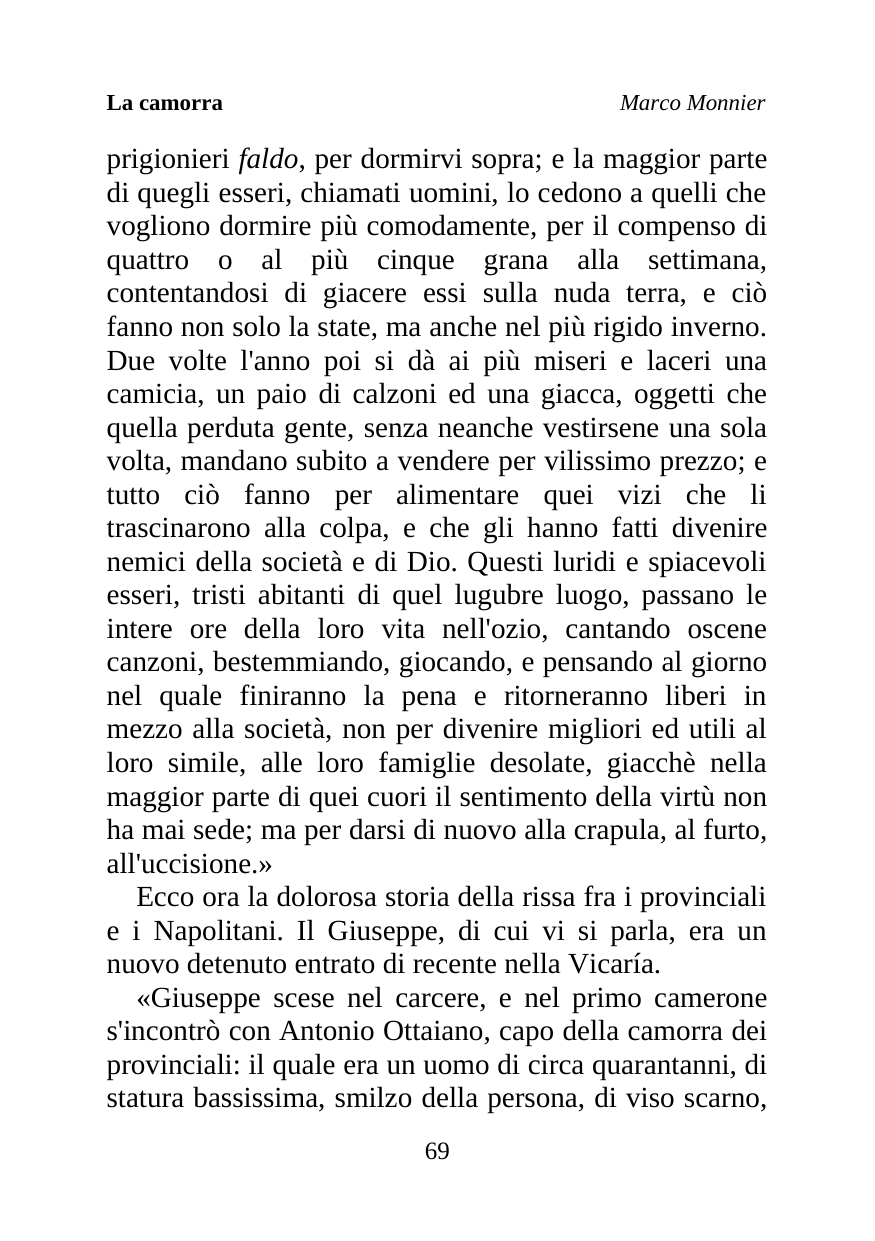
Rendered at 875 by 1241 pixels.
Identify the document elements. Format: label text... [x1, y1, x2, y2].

text «Giuseppe scese nel carcere, e nel primo camerone s'incontrò con Antonio Ottaiano, capo della camorra dei provinciali: il quale era un uomo di circa quarantanni, di statura bassissima, smilzo della persona, di viso scarno, [106, 980, 768, 1114]
text Ecco ora la dolorosa storia della rissa fra i provinciali e i Napolitani. Il Giuseppe, di cui vi si parla, era un nuovo detenuto entrato di recente nella Vicaría. [106, 879, 768, 980]
text prigionieri faldo, per dormirvi sopra; e la maggior parte di quegli esseri, chiamati uomini, lo cedono a quelli che vogliono dormire più comodamente, per il compenso di quattro o al più cinque grana alla settimana, contentandosi di giacere essi sulla nuda terra, e ciò fanno non solo la state, ma anche nel più rigido inverno. Due volte l'anno poi si dà ai più miseri e laceri una camicia, un paio di calzoni ed una giacca, oggetti che quella perduta gente, senza neanche vestirsene una sola volta, mandano subito a vendere per vilissimo prezzo; e tutto ciò fanno per alimentare quei vizi che li trascinarono alla colpa, e che gli hanno fatti divenire nemici della società e di Dio. Questi luridi e spiacevoli esseri, tristi abitanti di quel lugubre luogo, passano le intere ore della loro vita nell'ozio, cantando oscene canzoni, bestemmiando, giocando, e pensando al giorno nel quale finiranno la pena e ritorneranno liberi in mezzo alla società, non per divenire migliori ed utili al loro simile, alle loro famiglie desolate, giacchè nella maggior parte di quei cuori il sentimento della virtù non ha mai sede; ma per darsi di nuovo alla crapula, al furto, all'uccisione.» [106, 141, 768, 879]
